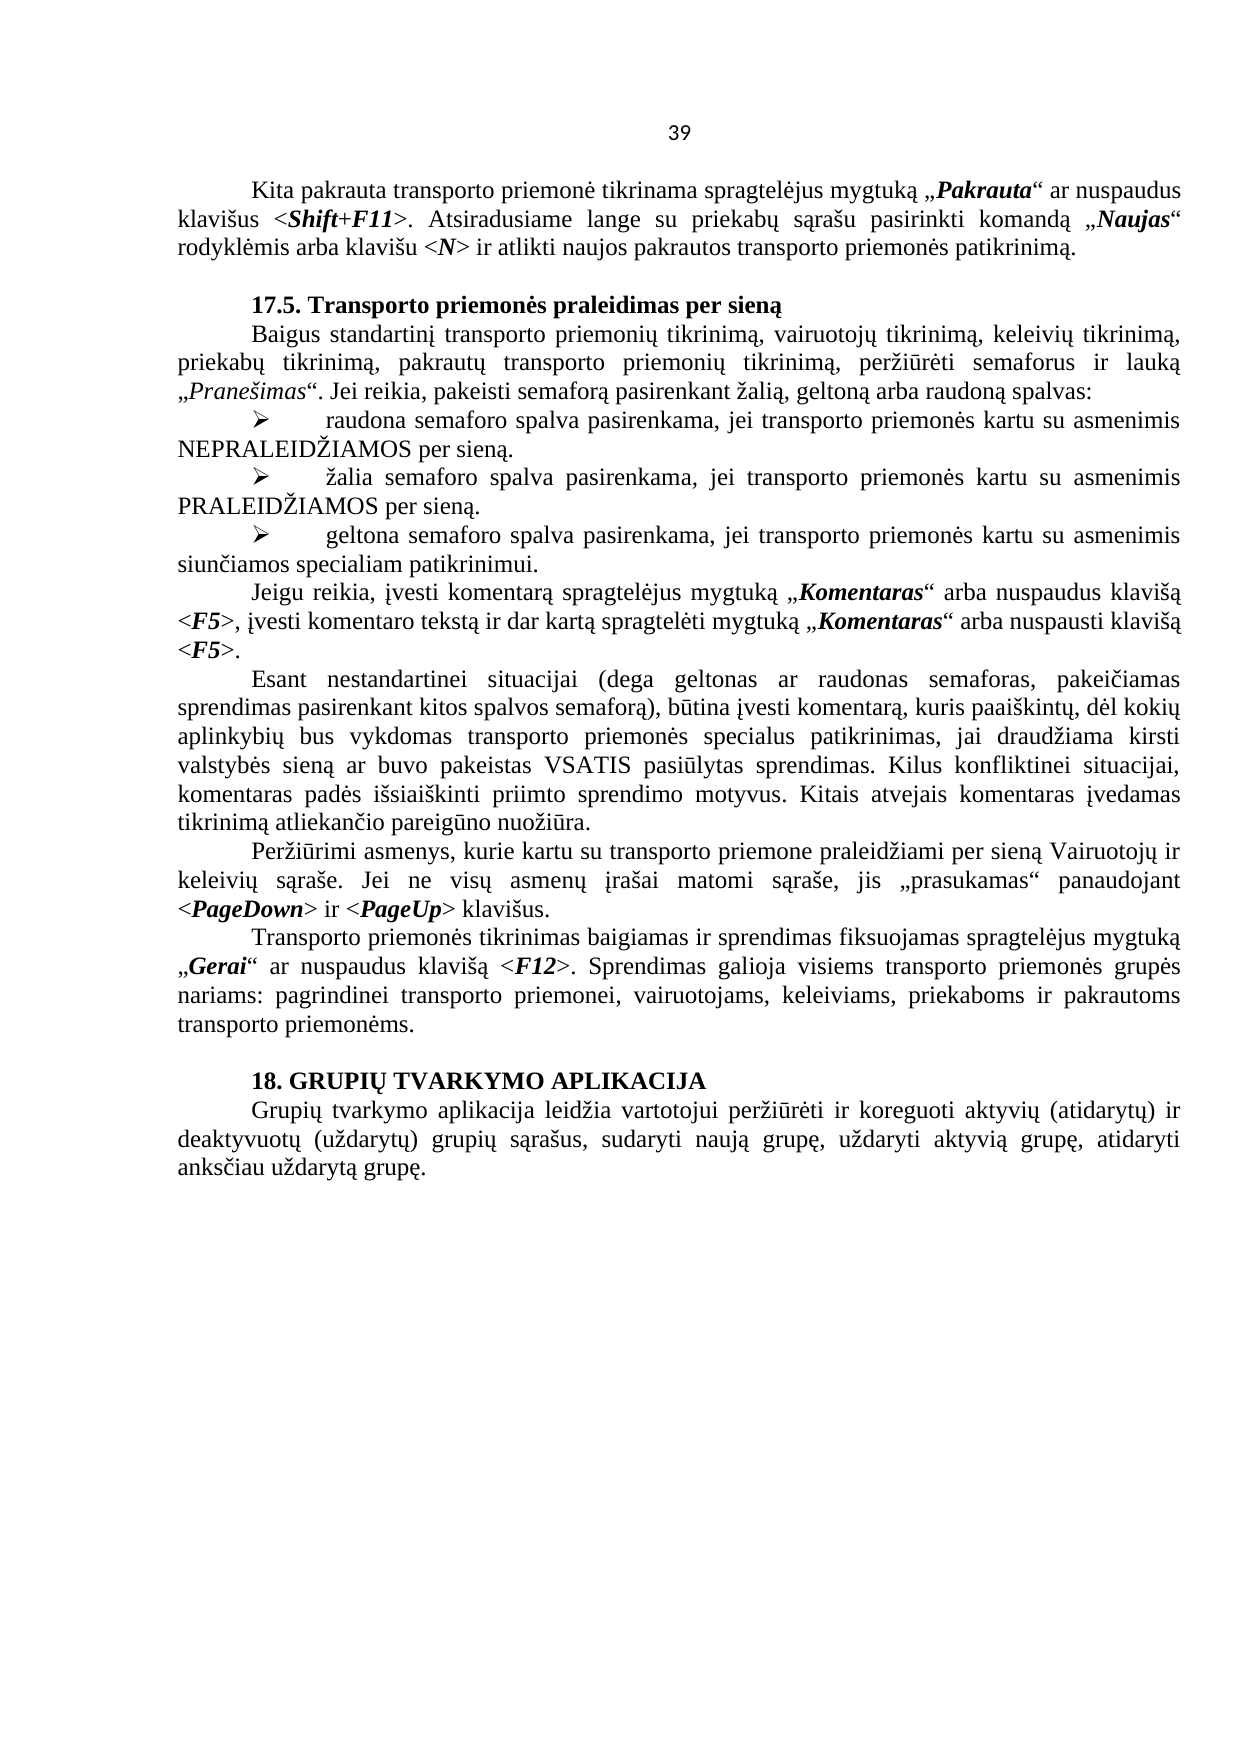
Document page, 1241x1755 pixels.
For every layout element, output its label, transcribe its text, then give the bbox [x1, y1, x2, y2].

text  žalia semaforo spalva pasirenkama, jei transporto priemonės kartu su asmenimis PRALEIDŽIAMOS per sieną. [177, 462, 1181, 520]
text Transporto priemonės tikrinimas baigiamas ir sprendimas fiksuojamas spragtelėjus mygtuką „Gerai“ ar nuspaudus klavišą <F12>. Sprendimas galioja visiems transporto priemonės grupės nariams: pagrindinei transporto priemonei, vairuotojams, keleiviams, priekaboms ir pakrautoms transporto priemonėms. [177, 922, 1181, 1037]
text Grupių tvarkymo aplikacija leidžia vartotojui peržiūrėti ir koreguoti aktyvių (atidarytų) ir deaktyvuotų (uždarytų) grupių sąrašus, sudaryti naują grupę, uždaryti aktyvią grupę, atidaryti anksčiau uždarytą grupę. [177, 1095, 1181, 1181]
text  raudona semaforo spalva pasirenkama, jei transporto priemonės kartu su asmenimis NEPRALEIDŽIAMOS per sieną. [177, 405, 1181, 462]
text Peržiūrimi asmenys, kurie kartu su transporto priemone praleidžiami per sieną Vairuotojų ir keleivių sąraše. Jei ne visų asmenų įrašai matomi sąraše, jis „prasukamas“ panaudojant <PageDown> ir <PageUp> klavišus. [177, 836, 1181, 922]
text Esant nestandartinei situacijai (dega geltonas ar raudonas semaforas, pakeičiamas sprendimas pasirenkant kitos spalvos semaforą), būtina įvesti komentarą, kuris paaiškintų, dėl kokių aplinkybių bus vykdomas transporto priemonės specialus patikrinimas, jai draudžiama kirsti valstybės sieną ar buvo pakeistas VSATIS pasiūlytas sprendimas. Kilus konfliktinei situacijai, komentaras padės išsiaiškinti priimto sprendimo motyvus. Kitais atvejais komentaras įvedamas tikrinimą atliekančio pareigūno nuožiūra. [177, 664, 1181, 836]
text 17.5. Transporto priemonės praleidimas per sieną [177, 290, 1181, 319]
text Kita pakrauta transporto priemonė tikrinama spragtelėjus mygtuką „Pakrauta“ ar nuspaudus klavišus <Shift+F11>. Atsiradusiame lange su priekabų sąrašu pasirinkti komandą „Naujas“ rodyklėmis arba klavišu <N> ir atlikti naujos pakrautos transporto priemonės patikrinimą. [177, 175, 1181, 261]
text 18. GRUPIŲ TVARKYMO APLIKACIJA [177, 1066, 1181, 1095]
text  geltona semaforo spalva pasirenkama, jei transporto priemonės kartu su asmenimis siunčiamos specialiam patikrinimui. [177, 520, 1181, 577]
text Jeigu reikia, įvesti komentarą spragtelėjus mygtuką „Komentaras“ arba nuspaudus klavišą <F5>, įvesti komentaro tekstą ir dar kartą spragtelėti mygtuką „Komentaras“ arba nuspausti klavišą <F5>. [177, 577, 1181, 664]
text Baigus standartinį transporto priemonių tikrinimą, vairuotojų tikrinimą, keleivių tikrinimą, priekabų tikrinimą, pakrautų transporto priemonių tikrinimą, peržiūrėti semaforus ir lauką „Pranešimas“. Jei reikia, pakeisti semaforą pasirenkant žalią, geltoną arba raudoną spalvas: [177, 319, 1181, 405]
